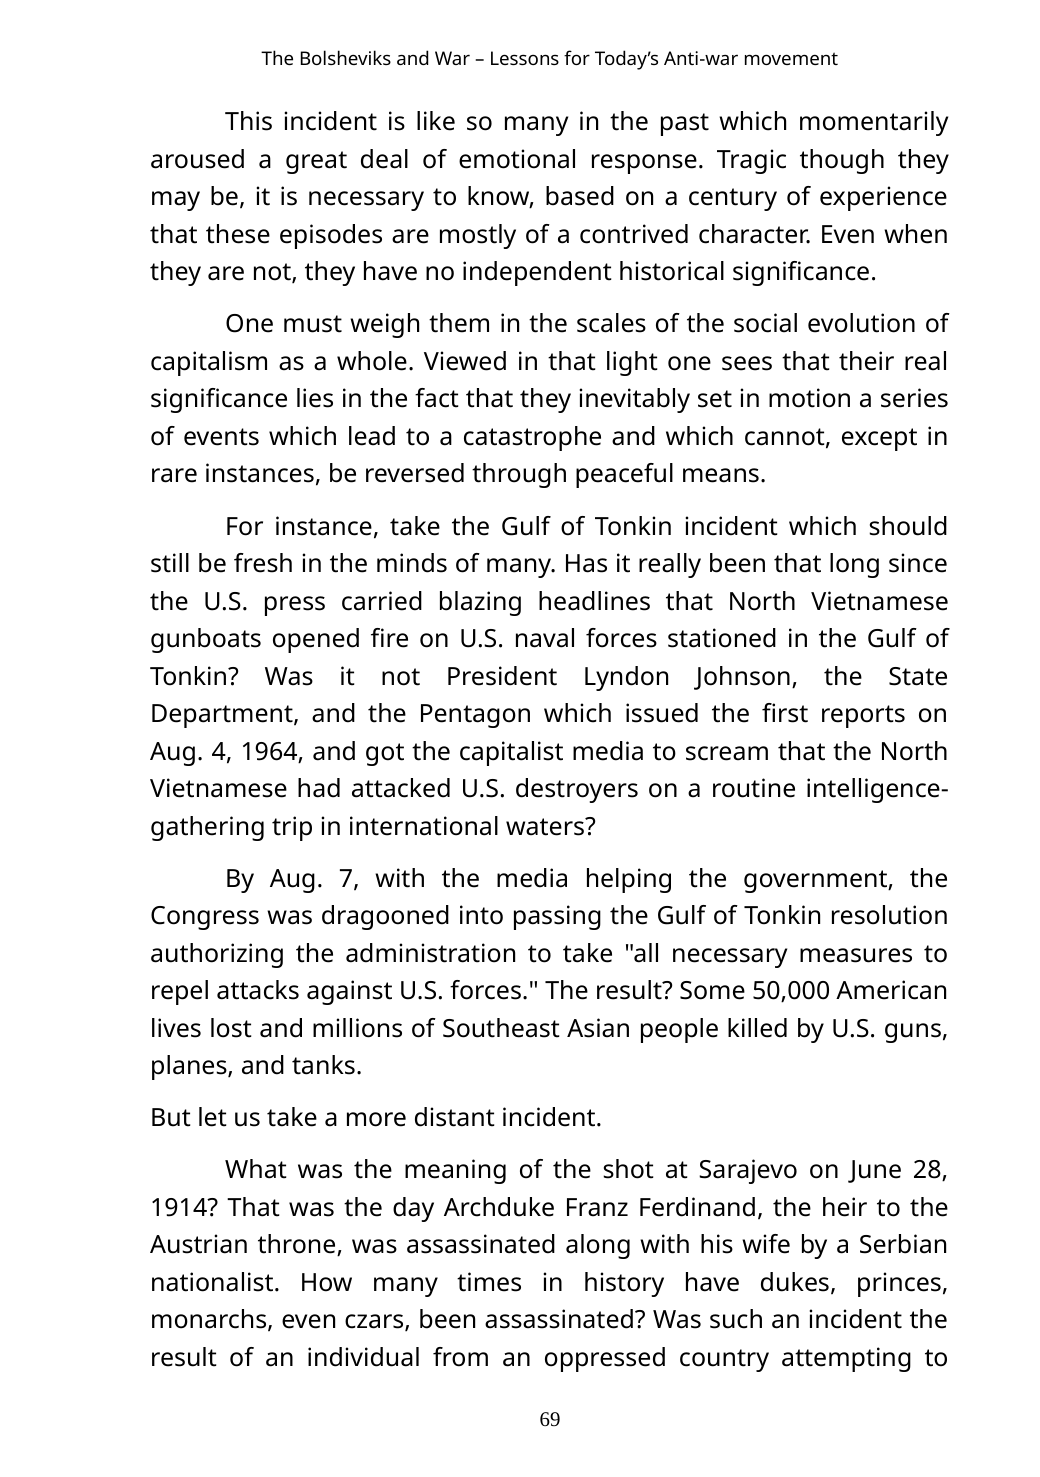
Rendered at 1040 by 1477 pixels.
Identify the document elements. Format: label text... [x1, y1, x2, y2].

text One must weigh them in the scales of the social evolution of capitalism as a whole. Viewed in that light one sees that their real significance lies in the fact that they inevitably set in motion a series of events which lead to a catastrophe and which cannot, except in rare instances, be reversed through peaceful means. [150, 303, 949, 490]
text But let us take a more distant incident. [150, 1096, 949, 1134]
text What was the meaning of the shot at Sarajevo on June 28, 1914? That was the day Archduke Franz Ferdinand, the heir to the Austrian throne, was assassinated along with his wife by a Serbian nationalist. How many times in history have dukes, princes, monarchs, even czars, been assassinated? Was such an incident the result of an individual from an oppressed country attempting to [150, 1148, 949, 1373]
text By Aug. 7, with the media helping the government, the Congress was dragooned into passing the Gulf of Tonkin resolution authorizing the administration to take "all necessary measures to repel attacks against U.S. forces." The result? Some 50,000 American lives lost and millions of Southeast Asian people killed by U.S. guns, planes, and tanks. [150, 857, 949, 1082]
text This incident is like so many in the past which momentarily aroused a great deal of emotional response. Tragic though they may be, it is necessary to know, based on a century of experience that these episodes are mostly of a contrived character. Even when they are not, they have no independent historical significance. [150, 101, 949, 288]
text For instance, take the Gulf of Tonkin incident which should still be fresh in the minds of many. Has it really been that long since the U.S. press carried blazing headlines that North Vietnamese gunboats opened fire on U.S. naval forces stationed in the Gulf of Tonkin? Was it not President Lyndon Johnson, the State Department, and the Pentagon which issued the first reports on Aug. 4, 1964, and got the capitalist media to scream that the North Vietnamese had attacked U.S. destroyers on a routine intelligence-gathering trip in international waters? [150, 505, 949, 842]
